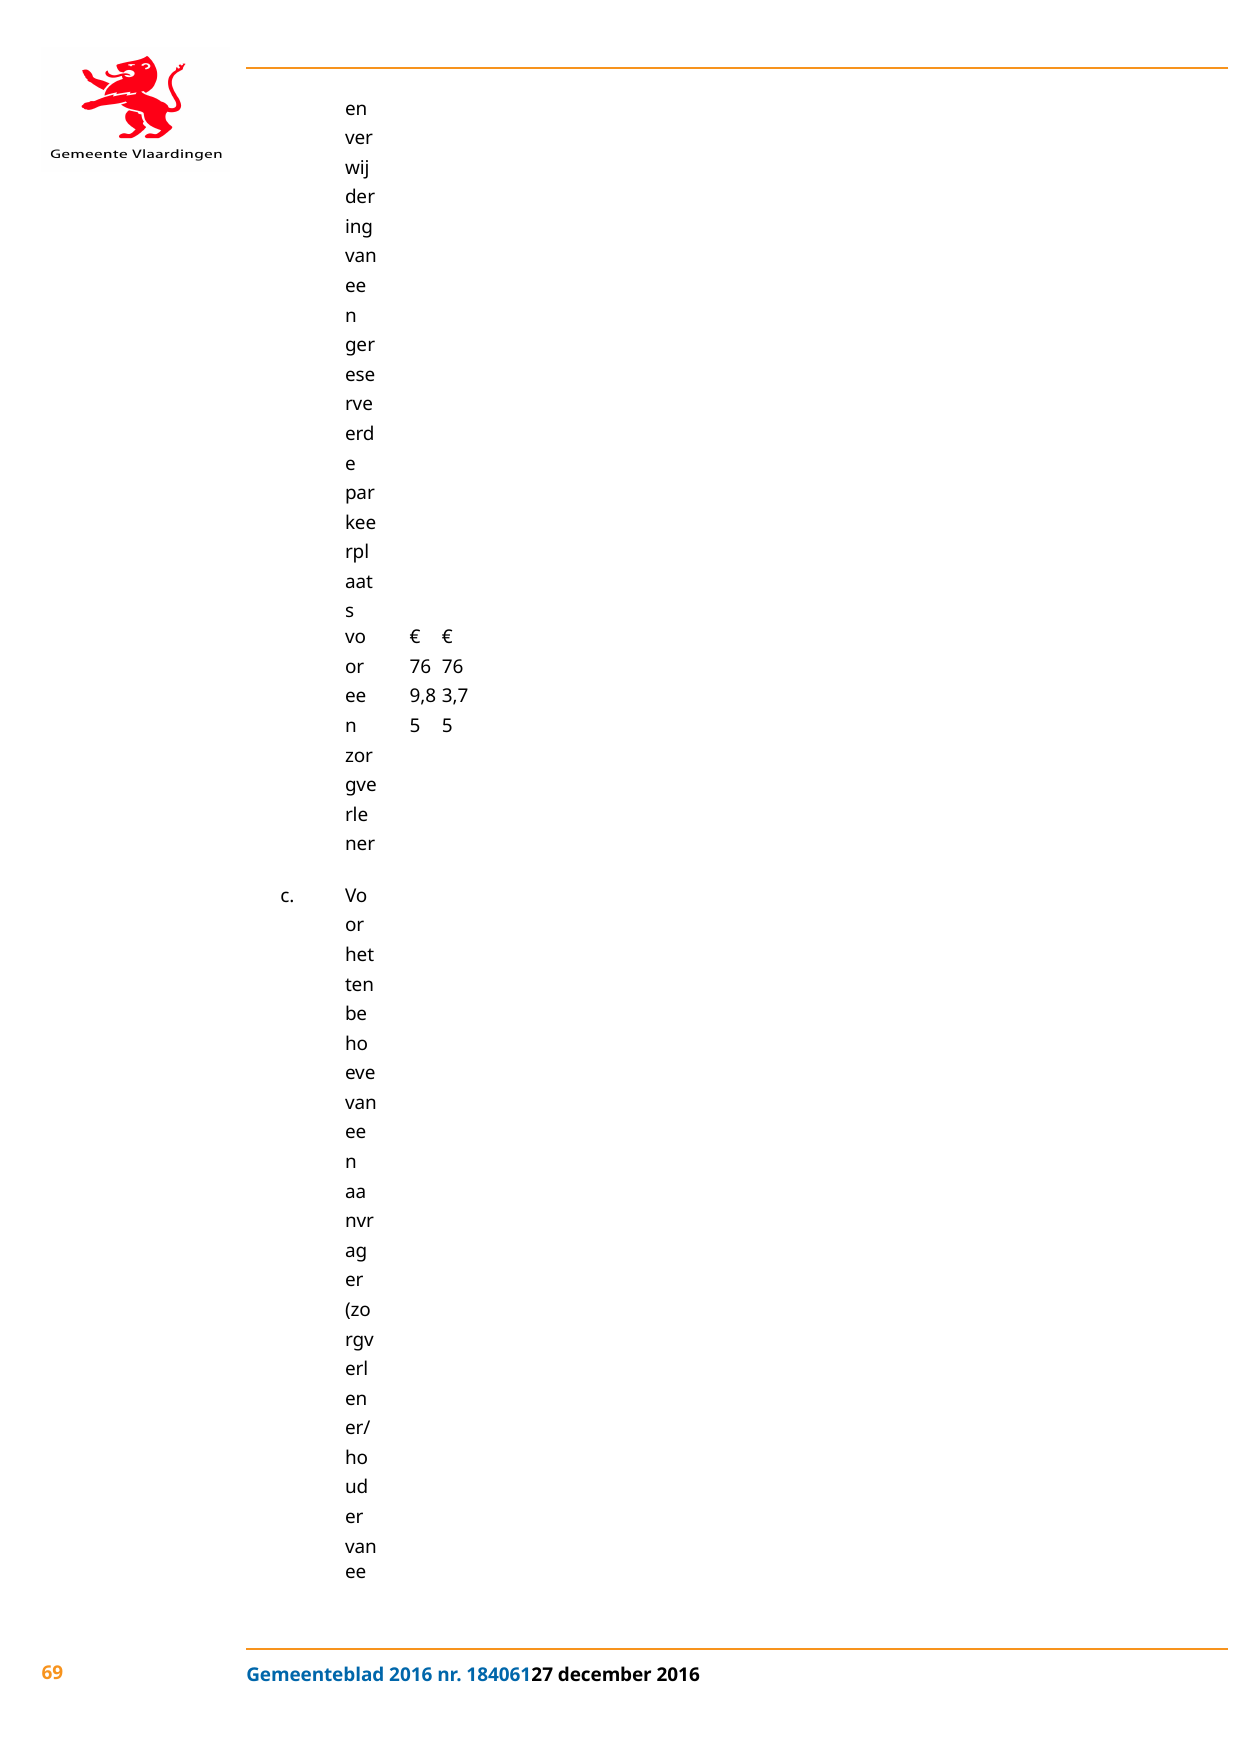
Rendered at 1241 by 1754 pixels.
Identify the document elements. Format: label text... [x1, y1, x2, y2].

table_cell [248, 624, 280, 856]
table_cell [442, 1559, 474, 1584]
table_cell [377, 882, 409, 1558]
table_cell [442, 95, 474, 623]
table_cell [248, 1559, 280, 1584]
table_cell [409, 882, 442, 1558]
table_cell c. [280, 882, 312, 1558]
table_cell [377, 95, 409, 623]
picture [41, 47, 231, 172]
table_cell € 769,85 [409, 624, 442, 856]
table_cell [280, 624, 312, 856]
table_cell [248, 856, 280, 882]
table_cell [248, 882, 280, 1558]
table_cell [377, 624, 409, 856]
table_cell [313, 95, 345, 623]
table_cell [409, 1559, 442, 1584]
table_cell ee [345, 1559, 377, 1584]
table_cell [280, 1559, 312, 1584]
table_cell Voor het ten behoeve van een aanvrager (zorgverlener/houder van [345, 882, 377, 1558]
table_cell [345, 856, 377, 882]
table_cell en verwijdering van een gereserveerde parkeerplaats [345, 95, 377, 623]
table_cell [313, 882, 345, 1558]
table_cell [442, 882, 474, 1558]
table_cell [409, 856, 442, 882]
table_cell [313, 624, 345, 856]
table_cell € 763,75 [442, 624, 474, 856]
table_cell [280, 95, 312, 623]
table_cell [248, 95, 280, 623]
table_cell [442, 856, 474, 882]
table_cell [280, 856, 312, 882]
table_cell [377, 1559, 409, 1584]
table_cell [313, 1559, 345, 1584]
table_cell voor een zorgverlener [345, 624, 377, 856]
table_cell [313, 856, 345, 882]
table_cell [409, 95, 442, 623]
table_cell [377, 856, 409, 882]
